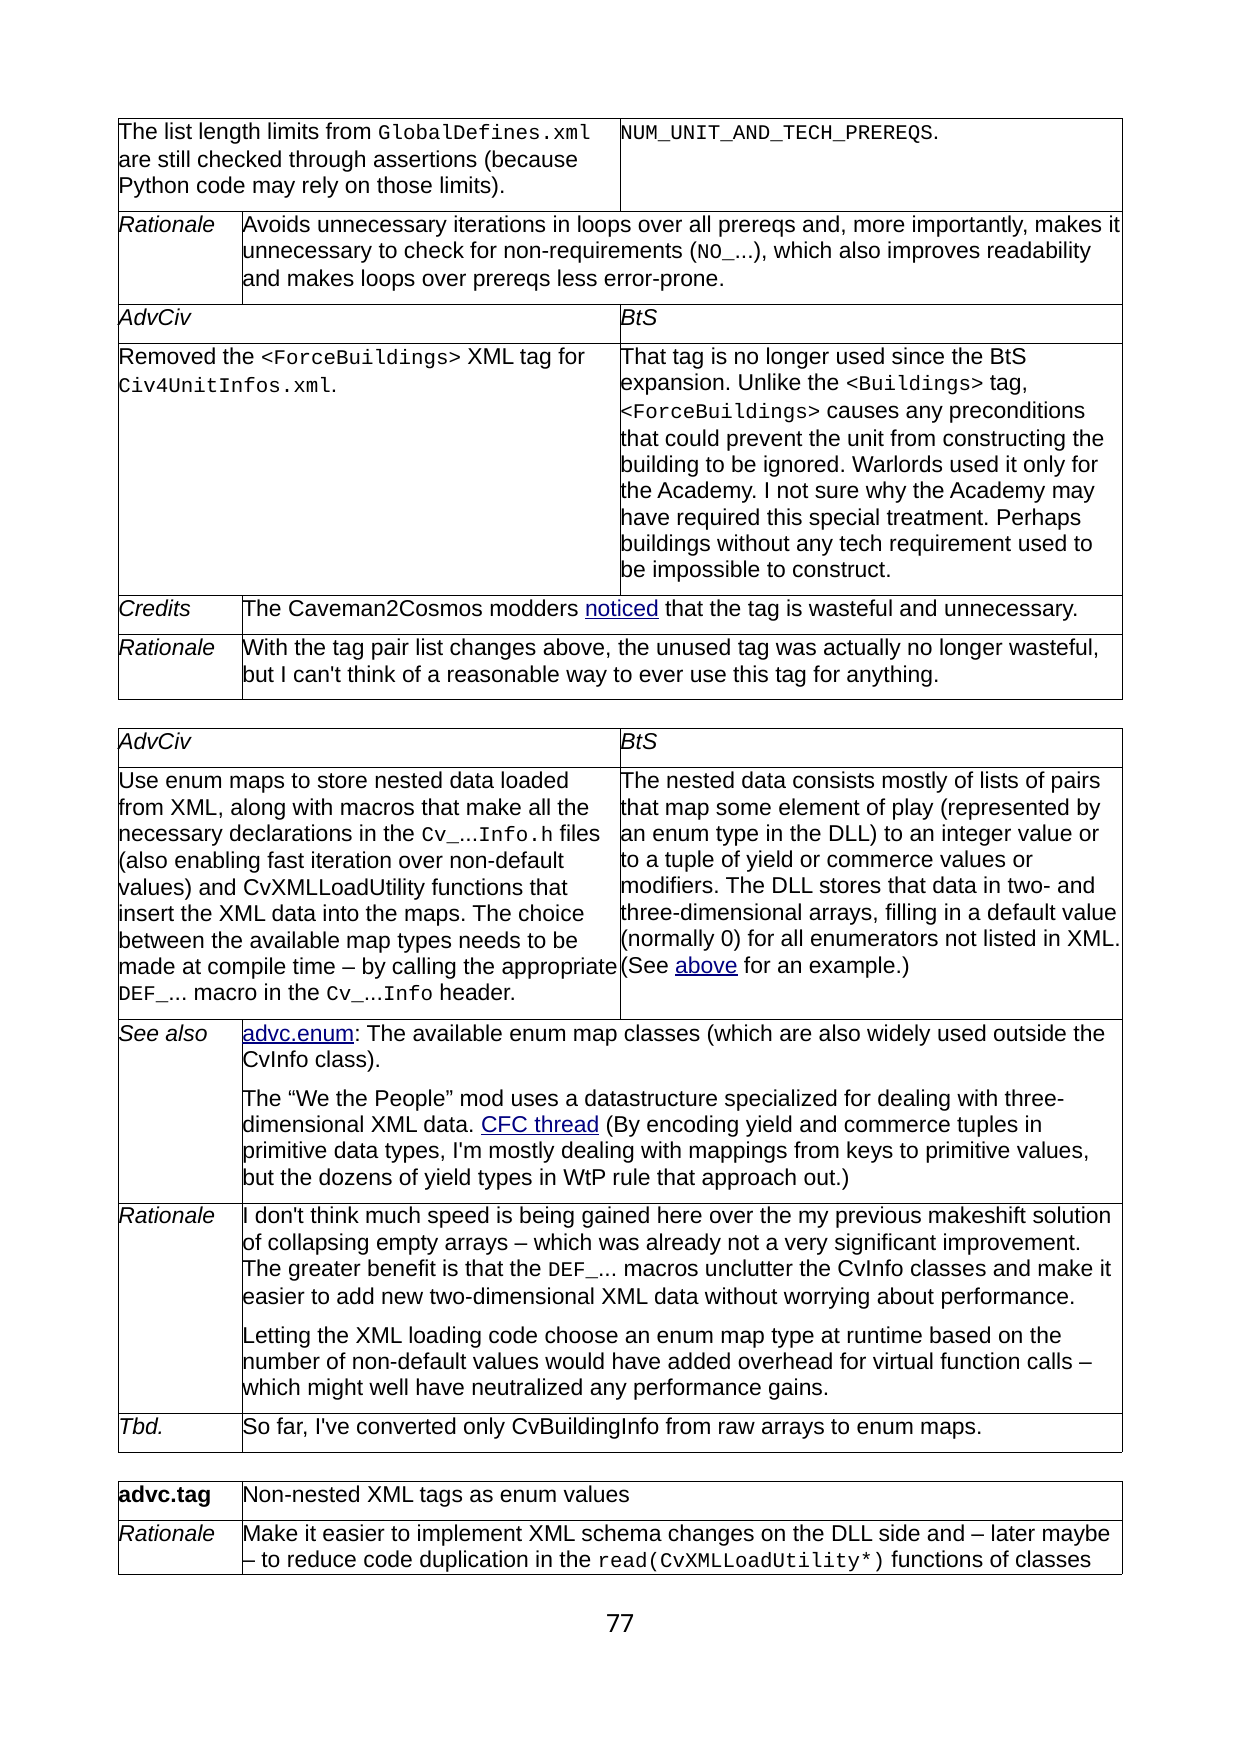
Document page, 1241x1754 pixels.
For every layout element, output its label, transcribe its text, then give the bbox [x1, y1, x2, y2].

table_cell The Caveman2Cosmos modders noticed that the tag is wasteful and unnecessary. [243, 596, 1122, 634]
table_cell The nested data consists mostly of lists of pairs that map some element of play (represented by an enum type in the DLL) to an integer value or to a tuple of yield or commerce values or modifiers. The DLL stores that data in two- and three-dimensional arrays, filling in a default value (normally 0) for all enumerators not listed in XML. (See above for an example.) [621, 768, 1122, 1019]
table_cell Rationale [119, 635, 242, 699]
table_cell BtS [621, 305, 1122, 343]
table_header Non-nested XML tags as enum values [243, 1482, 1122, 1520]
table_cell That tag is no longer used since the BtS expansion. Unlike the <Buildings> tag, <ForceBuildings> causes any preconditions that could prevent the unit from constructing the building to be ignored. Warlords used it only for the Academy. I not sure why the Academy may have required this special treatment. Perhaps buildings without any tech requirement used to be impossible to construct. [621, 344, 1122, 595]
table_header BtS [621, 729, 1122, 767]
table_cell So far, I've converted only CvBuildingInfo from raw arrays to enum maps. [243, 1414, 1122, 1452]
table_cell Make it easier to implement XML schema changes on the DLL side and – later maybe – to reduce code duplication in the read(CvXMLLoadUtility*) functions of classes [243, 1521, 1122, 1574]
table_header advc.tag [119, 1482, 242, 1520]
table_cell Use enum maps to store nested data loaded from XML, along with macros that make all the necessary declarations in the Cv_...Info.h files (also enabling fast iteration over non-default values) and CvXMLLoadUtility functions that insert the XML data into the maps. The choice between the available map types needs to be made at compile time – by calling the appropriate DEF_... macro in the Cv_...Info header. [119, 768, 620, 1019]
table_cell Rationale [119, 212, 242, 304]
table_cell advc.enum: The available enum map classes (which are also widely used outside the CvInfo class). The “We the People” mod uses a datastructure specialized for dealing with three-dimensional XML data. CFC thread (By encoding yield and commerce tuples in primitive data types, I'm mostly dealing with mappings from keys to primitive values, but the dozens of yield types in WtP rule that approach out.) [243, 1020, 1122, 1202]
table_cell Rationale [119, 1204, 242, 1413]
table_cell Avoids unnecessary iterations in loops over all prereqs and, more importantly, makes it unnecessary to check for non-requirements (NO_...), which also improves readability and makes loops over prereqs less error-prone. [243, 212, 1122, 304]
table_cell See also [119, 1020, 242, 1202]
table_cell With the tag pair list changes above, the unused tag was actually no longer wasteful, but I can't think of a reasonable way to ever use this tag for anything. [243, 635, 1122, 699]
table_cell Credits [119, 596, 242, 634]
table_cell I don't think much speed is being gained here over the my previous makeshift solution of collapsing empty arrays – which was already not a very significant improvement. The greater benefit is that the DEF_... macros unclutter the CvInfo classes and make it easier to add new two-dimensional XML data without worrying about performance. Letting the XML loading code choose an enum map type at runtime based on the number of non-default values would have added overhead for virtual function calls – which might well have neutralized any performance gains. [243, 1204, 1122, 1413]
table_cell Tbd. [119, 1414, 242, 1452]
table_cell The list length limits from GlobalDefines.xml are still checked through assertions (because Python code may rely on those limits). [119, 119, 620, 211]
table_cell AdvCiv [119, 305, 620, 343]
table_header AdvCiv [119, 729, 620, 767]
table_cell Removed the <ForceBuildings> XML tag for Civ4UnitInfos.xml. [119, 344, 620, 595]
table_cell Rationale [119, 1521, 242, 1574]
table_cell NUM_UNIT_AND_TECH_PREREQS. [621, 119, 1122, 211]
